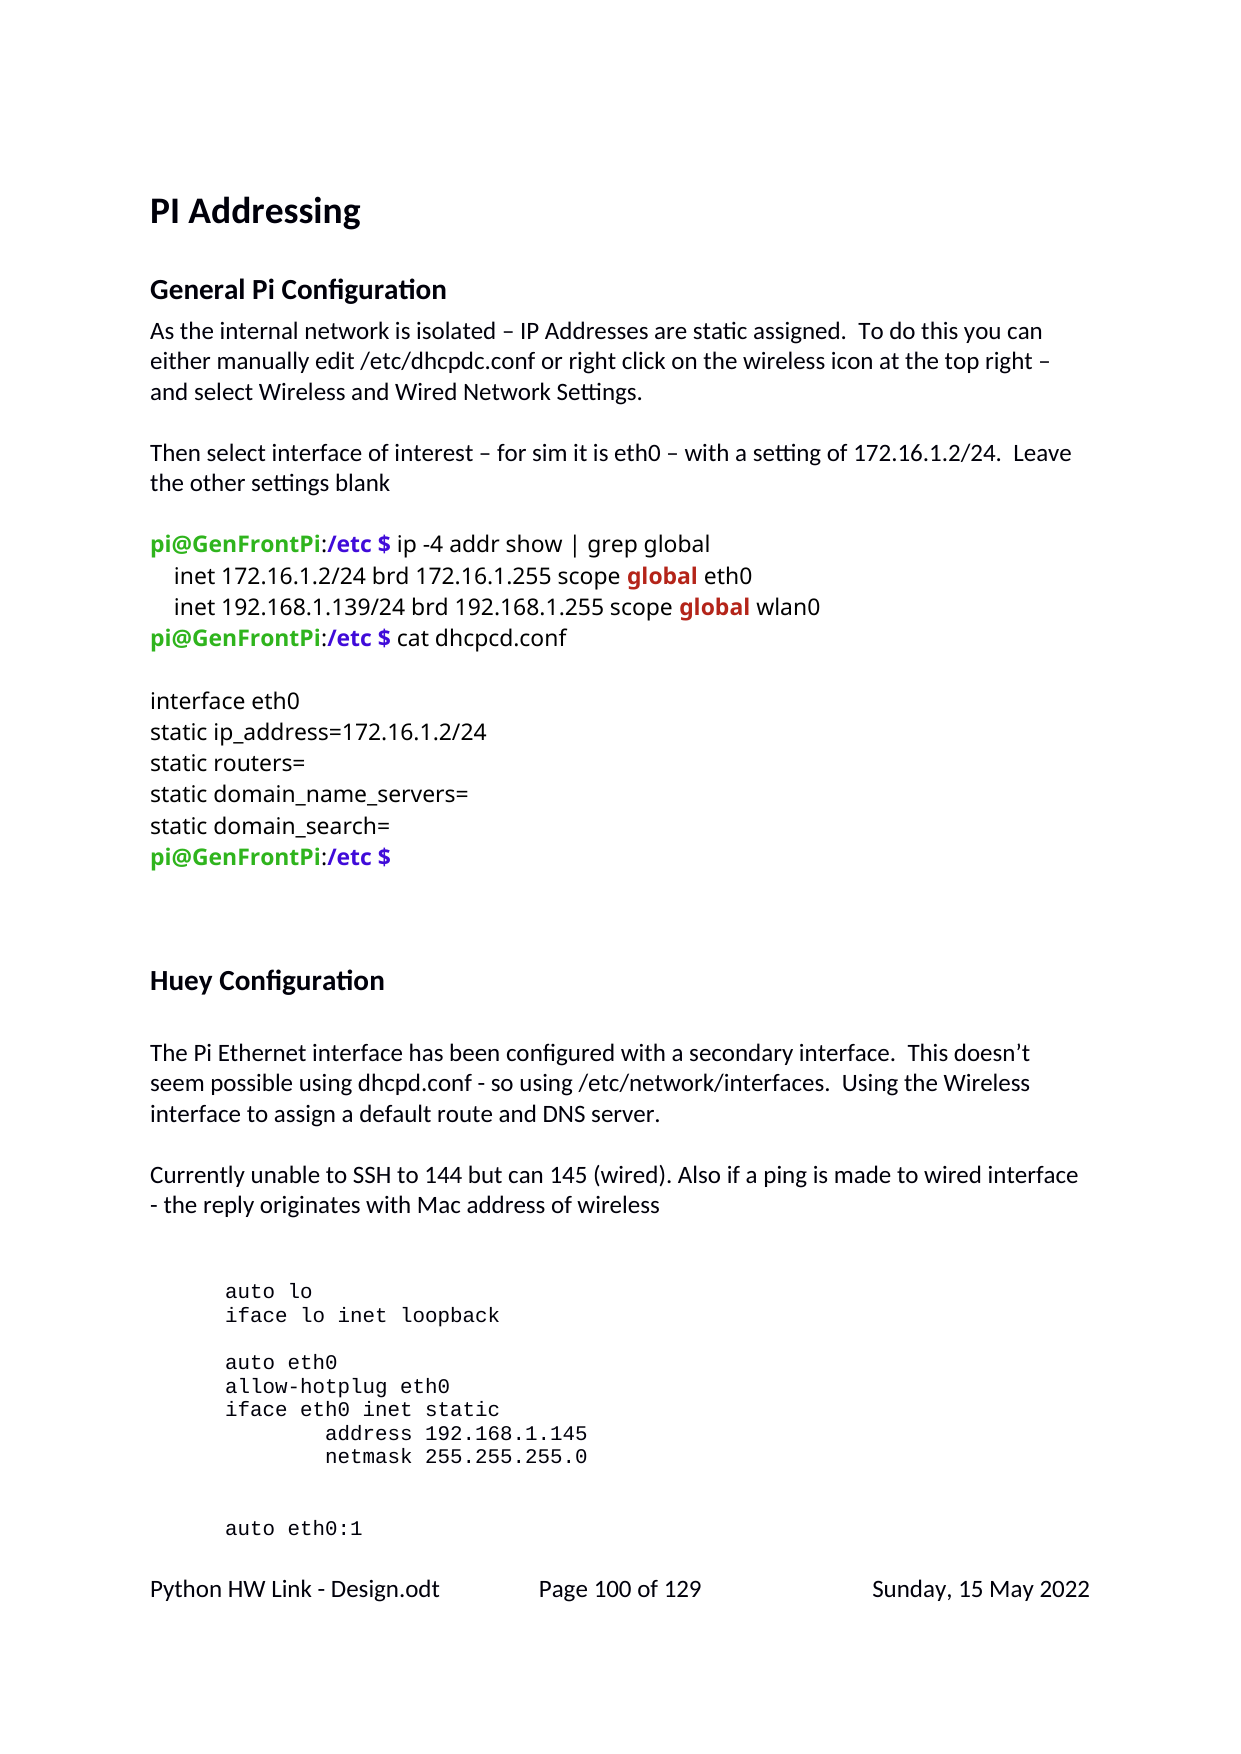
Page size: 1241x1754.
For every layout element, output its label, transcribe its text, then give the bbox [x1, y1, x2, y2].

text pi@GenFrontPi:/etc $ ip -4 addr show | grep global [150, 528, 1090, 560]
text inet 192.168.1.139/24 brd 192.168.1.255 scope global wlan0 [150, 591, 1090, 622]
text The Pi Ethernet interface has been configured with a secondary interface. This doesn’t seem possible using dhcpd.conf - so using /etc/network/interfaces. Using the Wireless interface to assign a default route and DNS server. [150, 1037, 1090, 1128]
text static domain_search= [150, 810, 1090, 841]
text static domain_name_servers= [150, 778, 1090, 810]
text pi@GenFrontPi:/etc $ [150, 841, 1090, 872]
text auto lo iface lo inet loopback auto eth0 allow-hotplug eth0 iface eth0 inet static address 192.168.1.145 netmask 255.255.255.0 auto eth0:1 [225, 1251, 1090, 1541]
text pi@GenFrontPi:/etc $ cat dhcpcd.conf [150, 622, 1090, 653]
text interface eth0 [150, 685, 1090, 716]
text As the internal network is isolated – IP Addresses are static assigned. To do this you can either manually edit /etc/dhcpdc.conf or right click on the wireless icon at the top right – and select Wireless and Wired Network Settings. [150, 315, 1090, 406]
text static ip_address=172.16.1.2/24 [150, 716, 1090, 747]
subtitle PI Addressing [150, 187, 1090, 233]
subtitle General Pi Configuration [150, 271, 1090, 306]
subtitle Huey Configuration [150, 962, 1090, 998]
text Then select interface of interest – for sim it is eth0 – with a setting of 172.16.1.2/24. Leave the other settings blank [150, 437, 1090, 498]
text inet 172.16.1.2/24 brd 172.16.1.255 scope global eth0 [150, 560, 1090, 591]
text Currently unable to SSH to 144 but can 145 (wired). Also if a ping is made to wired interface - the reply originates with Mac address of wireless [150, 1159, 1090, 1220]
text static routers= [150, 747, 1090, 778]
